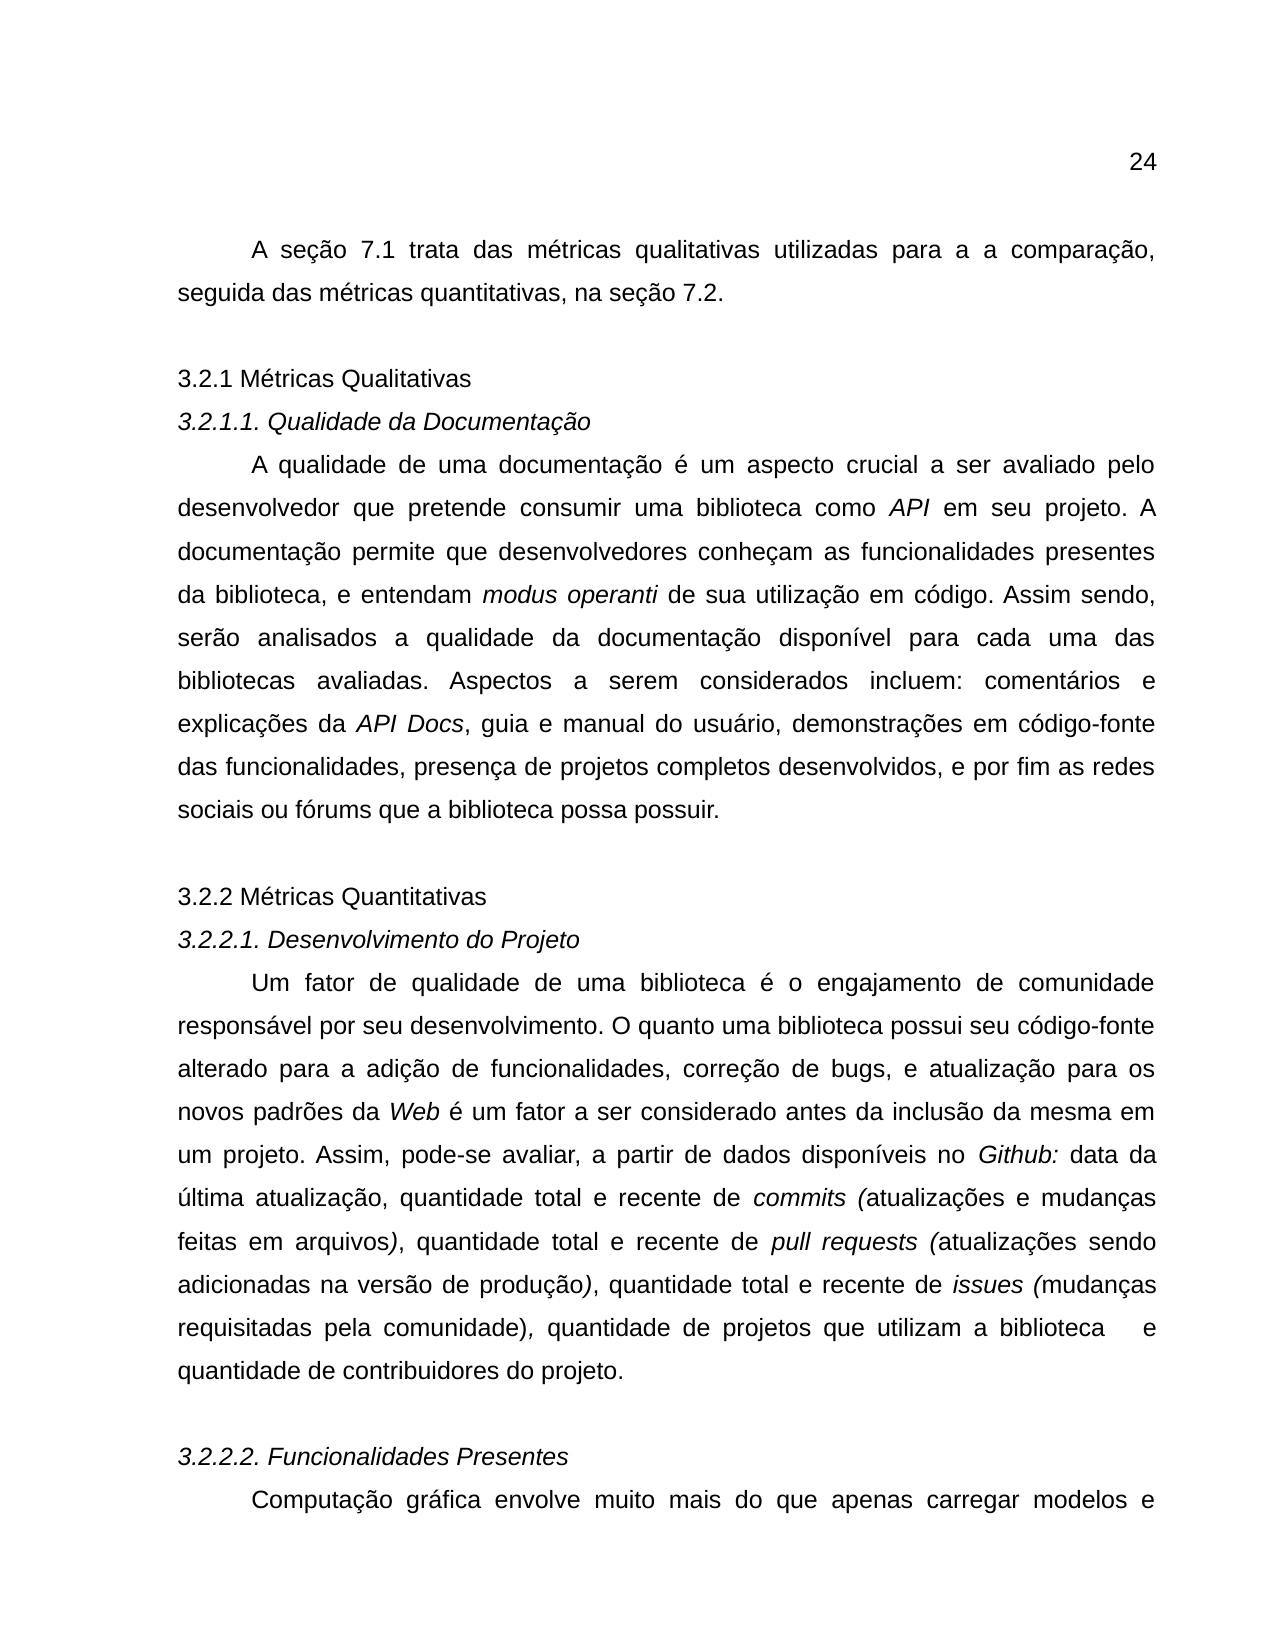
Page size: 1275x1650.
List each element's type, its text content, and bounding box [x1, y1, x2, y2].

subtitle 3.2.1 Métricas Qualitativas [177, 364, 1157, 393]
subtitle 3.2.2.1. Desenvolvimento do Projeto [177, 925, 1157, 953]
subtitle 3.2.1.1. Qualidade da Documentação [177, 407, 1157, 436]
text Um fator de qualidade de uma biblioteca é o engajamento de comunidade responsável por seu desenvolvimento. O quanto uma biblioteca possui seu código-fonte alterado para a adição de funcionalidades, correção de bugs, e atualização para os novos padrões da Web é um fator a ser considerado antes da inclusão da mesma em um projeto. Assim, pode-se avaliar, a partir de dados disponíveis no Github: data da última atualização, quantidade total e recente de commits (atualizações e mudanças feitas em arquivos), quantidade total e recente de pull requests (atualizações sendo adicionadas na versão de produção), quantidade total e recente de issues (mudanças requisitadas pela comunidade), quantidade de projetos que utilizam a biblioteca e quantidade de contribuidores do projeto. [177, 968, 1157, 1385]
text A seção 7.1 trata das métricas qualitativas utilizadas para a a comparação, seguida das métricas quantitativas, na seção 7.2. [177, 235, 1157, 307]
text A qualidade de uma documentação é um aspecto crucial a ser avaliado pelo desenvolvedor que pretende consumir uma biblioteca como API em seu projeto. A documentação permite que desenvolvedores conheçam as funcionalidades presentes da biblioteca, e entendam modus operanti de sua utilização em código. Assim sendo, serão analisados a qualidade da documentação disponível para cada uma das bibliotecas avaliadas. Aspectos a serem considerados incluem: comentários e explicações da API Docs, guia e manual do usuário, demonstrações em código-fonte das funcionalidades, presença de projetos completos desenvolvidos, e por fim as redes sociais ou fórums que a biblioteca possa possuir. [177, 450, 1157, 824]
subtitle 3.2.2.2. Funcionalidades Presentes [177, 1442, 1157, 1471]
text Computação gráfica envolve muito mais do que apenas carregar modelos e [177, 1485, 1157, 1514]
subtitle 3.2.2 Métricas Quantitativas [177, 882, 1157, 910]
